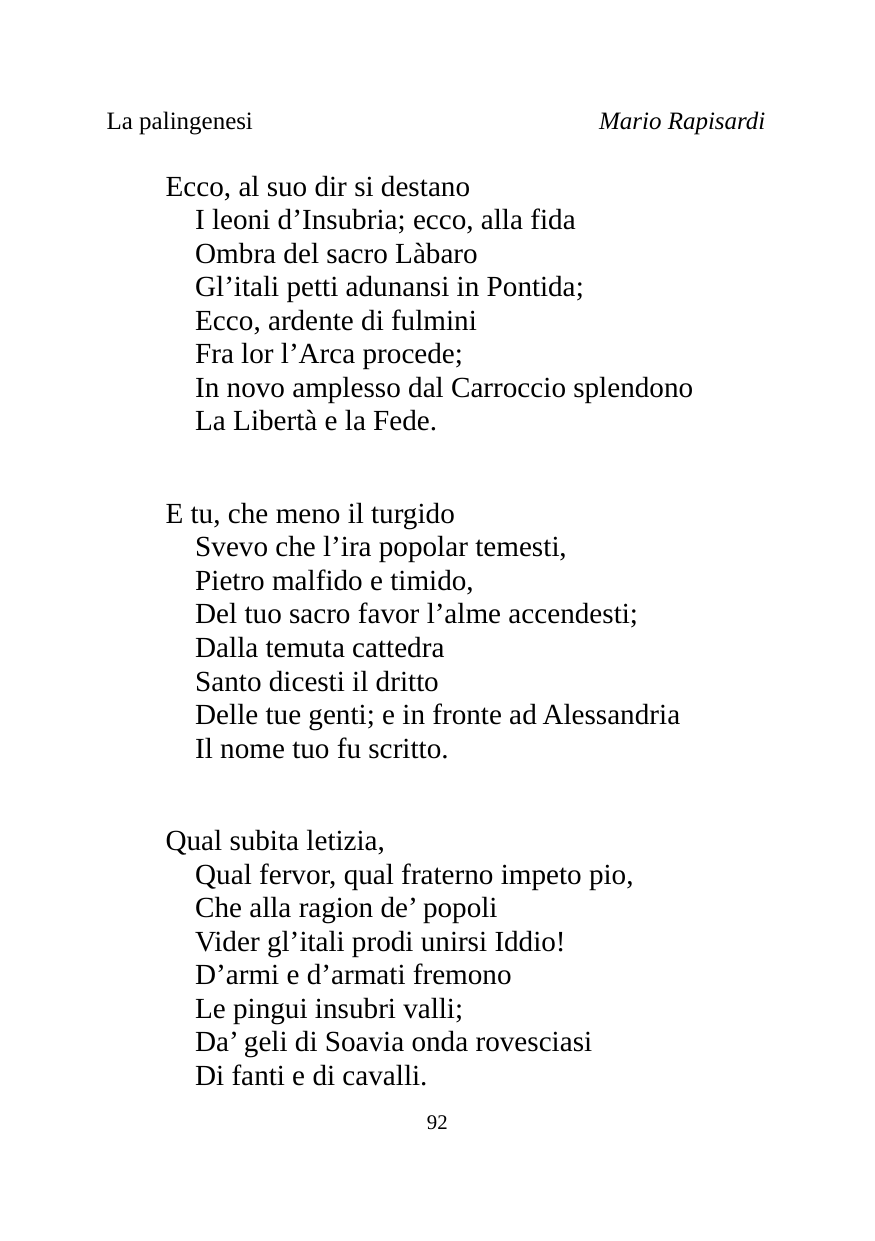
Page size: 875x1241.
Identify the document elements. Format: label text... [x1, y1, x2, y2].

text E tu, che meno il turgido Svevo che l’ira popolar temesti, Pietro malfido e timido, Del tuo sacro favor l’alme accendesti; Dalla temuta cattedra Santo dicesti il dritto Delle tue genti; e in fronte ad Alessandria Il nome tuo fu scritto. [165, 496, 768, 764]
text Qual subita letizia, Qual fervor, qual fraterno impeto pio, Che alla ragion de’ popoli Vider gl’itali prodi unirsi Iddio! D’armi e d’armati fremono Le pingui insubri valli; Da’ geli di Soavia onda rovesciasi Di fanti e di cavalli. [165, 823, 768, 1092]
text Ecco, al suo dir si destano I leoni d’Insubria; ecco, alla fida Ombra del sacro Làbaro Gl’itali petti adunansi in Pontida; Ecco, ardente di fulmini Fra lor l’Arca procede; In novo amplesso dal Carroccio splendono La Libertà e la Fede. [165, 169, 768, 437]
